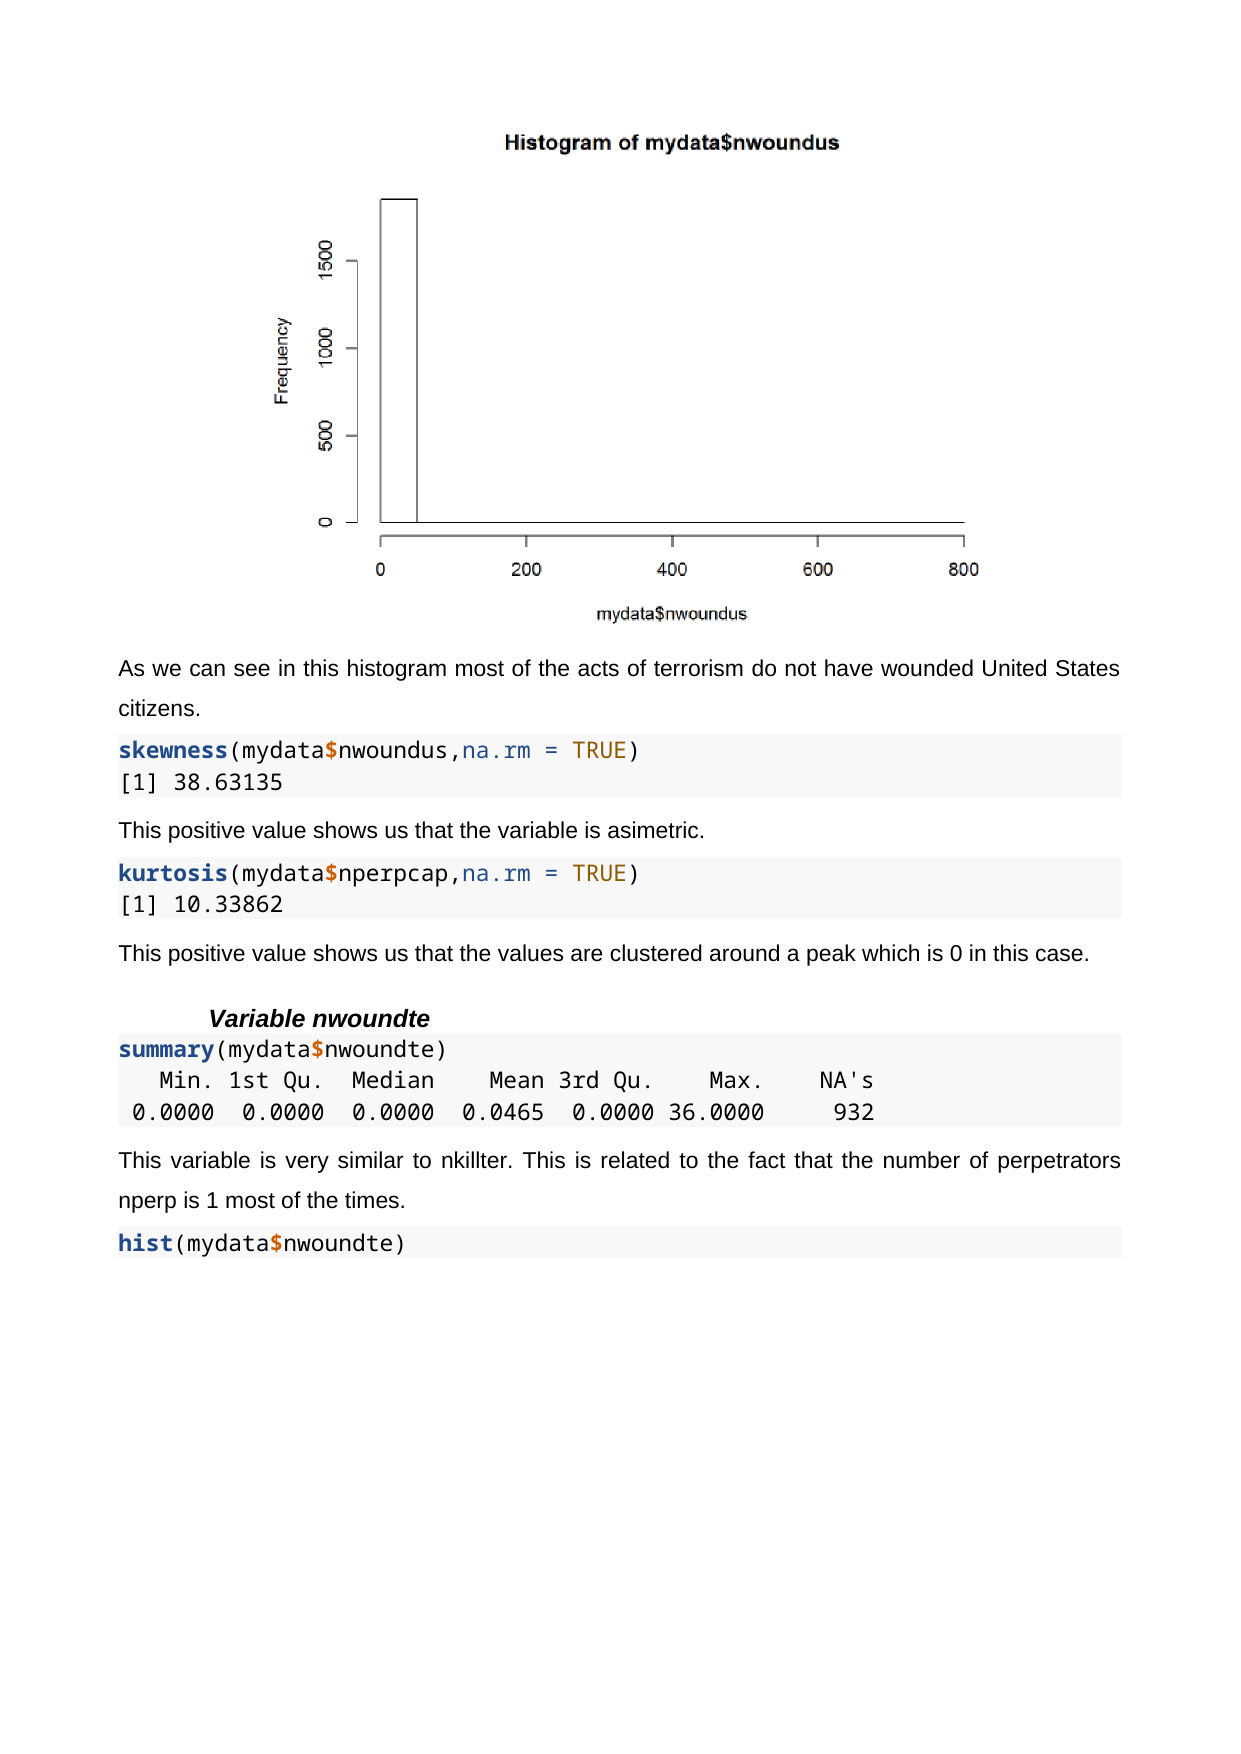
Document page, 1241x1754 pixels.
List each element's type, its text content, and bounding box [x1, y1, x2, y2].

text [1] 38.63135 [118, 766, 1122, 797]
text This positive value shows us that the values are clustered around a peak which is 0 in this case. [118, 940, 1122, 966]
text kurtosis(mydata$nperpcap,na.rm = TRUE) [118, 857, 1122, 888]
text This positive value shows us that the variable is asimetric. [118, 817, 1122, 844]
text As we can see in this histogram most of the acts of terrorism do not have wounded United States citizens. [118, 655, 1122, 721]
text Min. 1st Qu. Median Mean 3rd Qu. Max. NA's 0.0000 0.0000 0.0000 0.0465 0.0000 36.0000 932 [118, 1064, 1122, 1127]
text [1] 10.33862 [118, 888, 1122, 919]
picture [247, 119, 1016, 634]
subtitle Variable nwoundte [118, 1004, 1122, 1033]
table_header [119, 119, 247, 634]
text This variable is very similar to nkillter. This is related to the fact that the number of perpetrators nperp is 1 most of the times. [118, 1147, 1122, 1213]
text skewness(mydata$nwoundus,na.rm = TRUE) [118, 734, 1122, 766]
table_header [1016, 119, 1122, 634]
text hist(mydata$nwoundte) [118, 1226, 1122, 1258]
text summary(mydata$nwoundte) [118, 1033, 1122, 1064]
